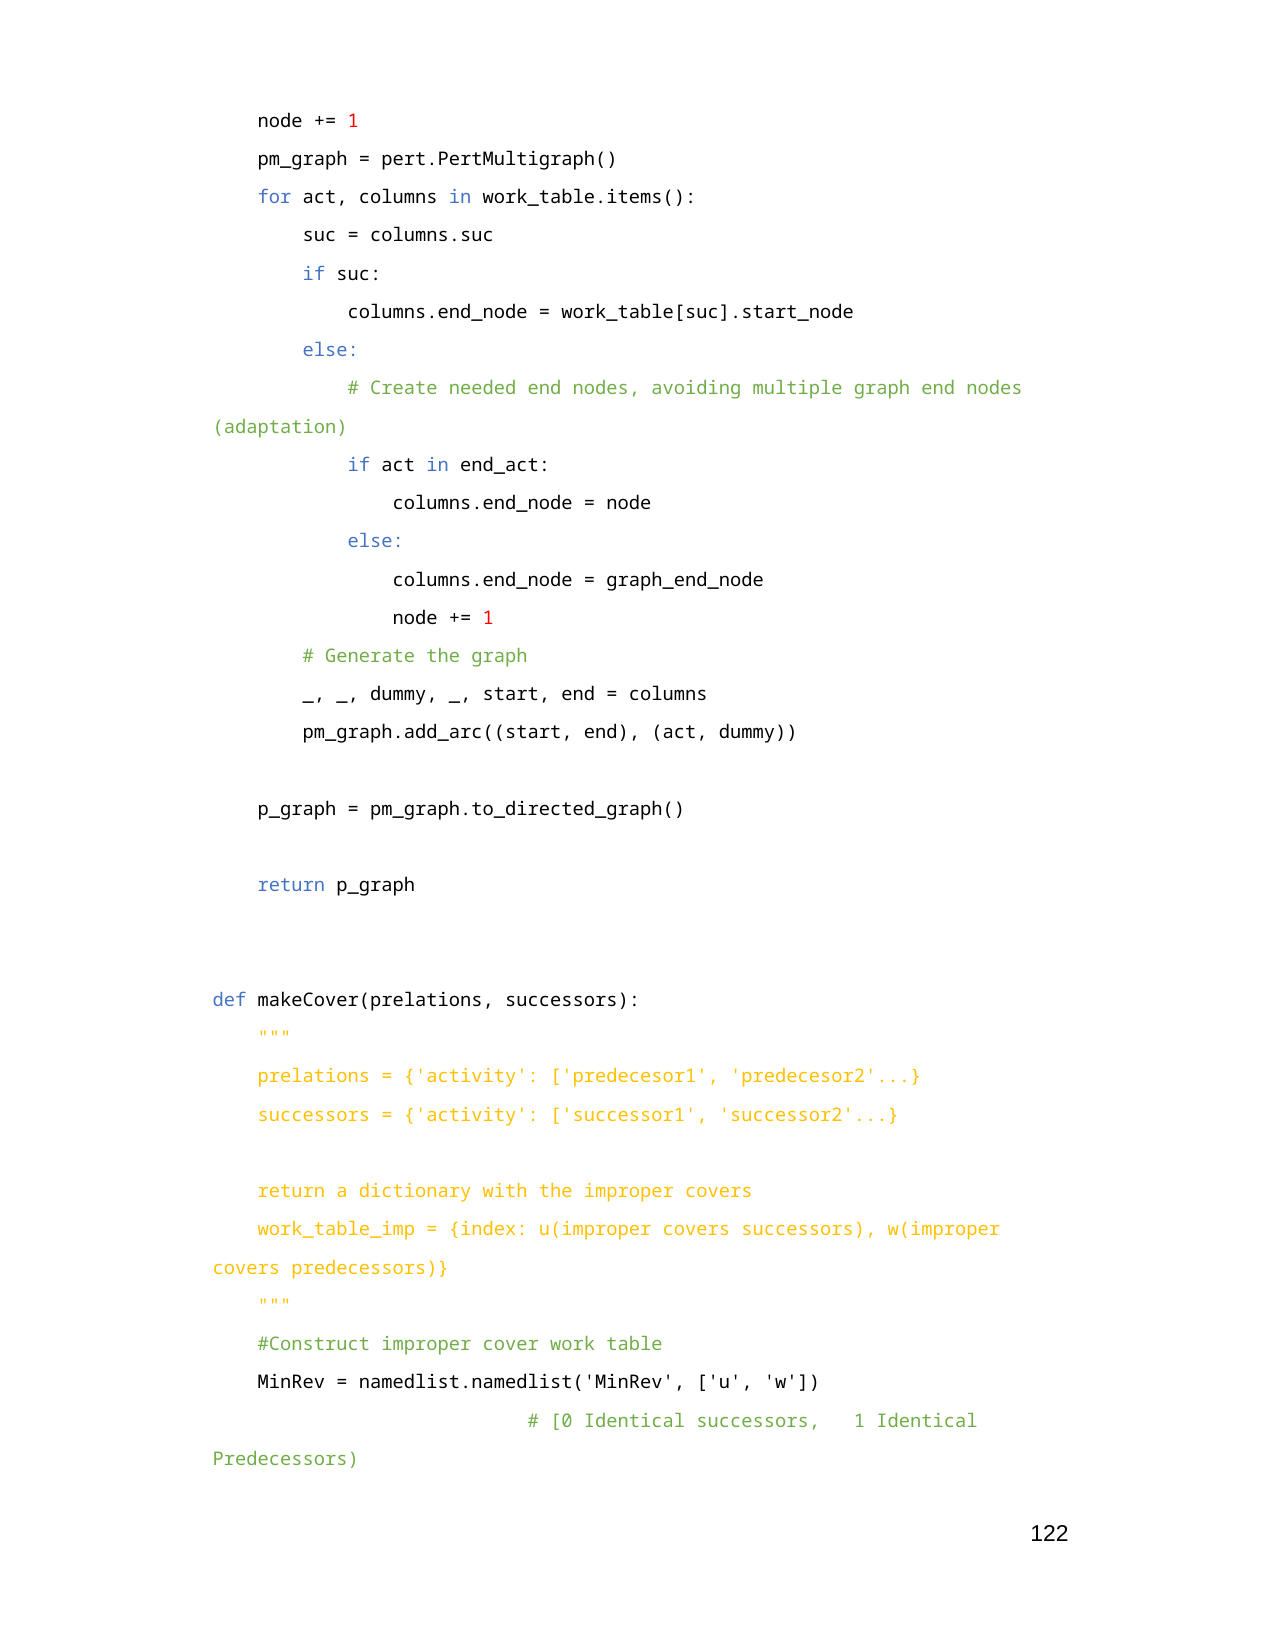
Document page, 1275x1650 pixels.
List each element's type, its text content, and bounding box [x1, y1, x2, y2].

table_header node += 1 pm_graph = pert.PertMultigraph() for act, columns in work_table.items(): suc = columns.suc if suc: columns.end_node = work_table[suc].start_node else: # Create needed end nodes, avoiding multiple graph end nodes (adaptation) if act in end_act: columns.end_node = node else: columns.end_node = graph_end_node node += 1 # Generate the graph _, _, dummy, _, start, end = columns pm_graph.add_arc((start, end), (act, dummy)) p_graph = pm_graph.to_directed_graph() return p_graph def makeCover(prelations, successors): """ prelations = {'activity': ['predecesor1', 'predecesor2'...} successors = {'activity': ['successor1', 'successor2'...} return a dictionary with the improper covers work_table_imp = {index: u(improper covers successors), w(improper covers predecessors)} """ #Construct improper cover work table MinRev = namedlist.namedlist('MinRev', ['u', 'w']) # [0 Identical successors, 1 Identical Predecessors) [207, 101, 1078, 1487]
